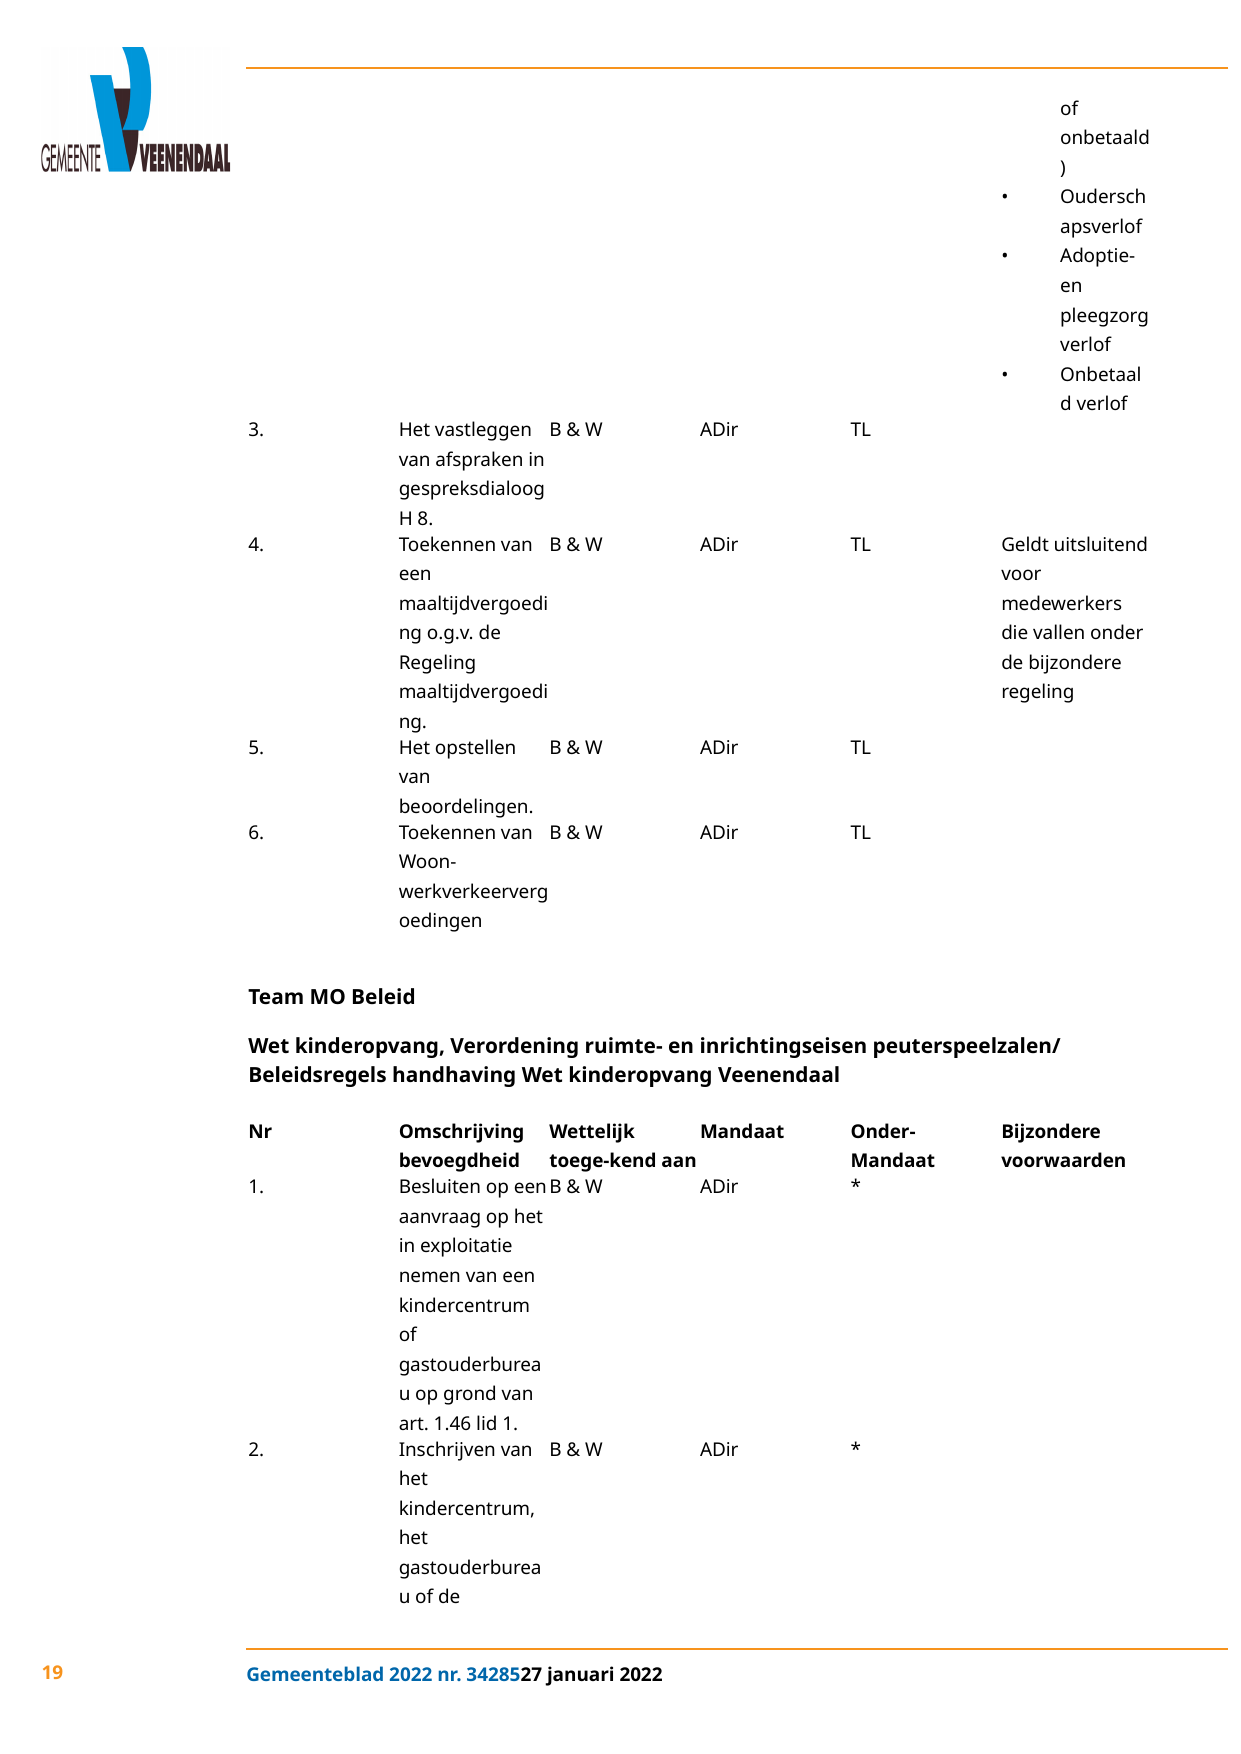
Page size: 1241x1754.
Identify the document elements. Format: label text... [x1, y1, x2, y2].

table_cell 6. [248, 819, 398, 933]
table_cell Geldt uitsluitend voor medewerkers die vallen onder de bijzondere regeling [1001, 531, 1152, 734]
table_cell 1. [248, 1174, 398, 1436]
table_cell [399, 95, 549, 416]
table_cell B & W [549, 531, 700, 734]
table_cell [1001, 1436, 1152, 1609]
table_header Nr [248, 1118, 398, 1173]
table_cell ADir [700, 1436, 850, 1609]
table_cell Inschrijven van het kindercentrum, het gastouderbureau of de [399, 1436, 549, 1609]
picture [123, 47, 231, 172]
table_cell B & W [549, 416, 700, 531]
table_cell [1001, 819, 1152, 933]
table_cell [1001, 1174, 1152, 1436]
table_cell TL [850, 819, 1001, 933]
table_cell [248, 95, 398, 416]
table_cell 5. [248, 734, 398, 819]
table_cell B & W [549, 1174, 700, 1436]
table_cell [1001, 734, 1152, 819]
table_cell 2. [248, 1436, 398, 1609]
text Wet kinderopvang, Verordening ruimte- en inrichtingseisen peuterspeelzalen/ Beleidsregels handhaving Wet kinderopvang Veenendaal [248, 1032, 1152, 1088]
picture [41, 47, 130, 172]
table_cell [850, 95, 1001, 416]
table_header Omschrijving bevoegdheid [399, 1118, 549, 1173]
table_cell [700, 95, 850, 416]
table_cell ADir [700, 1174, 850, 1436]
table_cell 3. [248, 416, 398, 531]
table_cell TL [850, 531, 1001, 734]
table_header Wettelijk toege-kend aan [549, 1118, 700, 1173]
table_cell TL [850, 416, 1001, 531]
table_header Bijzondere voorwaarden [1001, 1118, 1152, 1173]
table_cell ADir [700, 819, 850, 933]
table_cell ADir [700, 416, 850, 531]
table_cell ADir [700, 531, 850, 734]
table_cell of onbetaald) Ouderschapsverlof Adoptie- en pleegzorgverlof Onbetaald verlof [1001, 95, 1152, 416]
table_cell 4. [248, 531, 398, 734]
table_cell ADir [700, 734, 850, 819]
table_cell Besluiten op een aanvraag op het in exploitatie nemen van een kindercentrum of gastouderbureau op grond van art. 1.46 lid 1. [399, 1174, 549, 1436]
table_cell Toekennen van een maaltijdvergoeding o.g.v. de Regeling maaltijdvergoeding. [399, 531, 549, 734]
table_cell Het opstellen van beoordelingen. [399, 734, 549, 819]
table_cell B & W [549, 1436, 700, 1609]
table_cell B & W [549, 819, 700, 933]
table_cell * [850, 1174, 1001, 1436]
table_cell TL [850, 734, 1001, 819]
text Team MO Beleid [248, 982, 1152, 1011]
table_header Mandaat [700, 1118, 850, 1173]
table_cell * [850, 1436, 1001, 1609]
table_cell Toekennen van Woon-werkverkeervergoedingen [399, 819, 549, 933]
table_cell [1001, 416, 1152, 531]
table_cell [549, 95, 700, 416]
table_cell B & W [549, 734, 700, 819]
table_header Onder- Mandaat [850, 1118, 1001, 1173]
table_cell Het vastleggen van afspraken in gespreksdialoog H 8. [399, 416, 549, 531]
